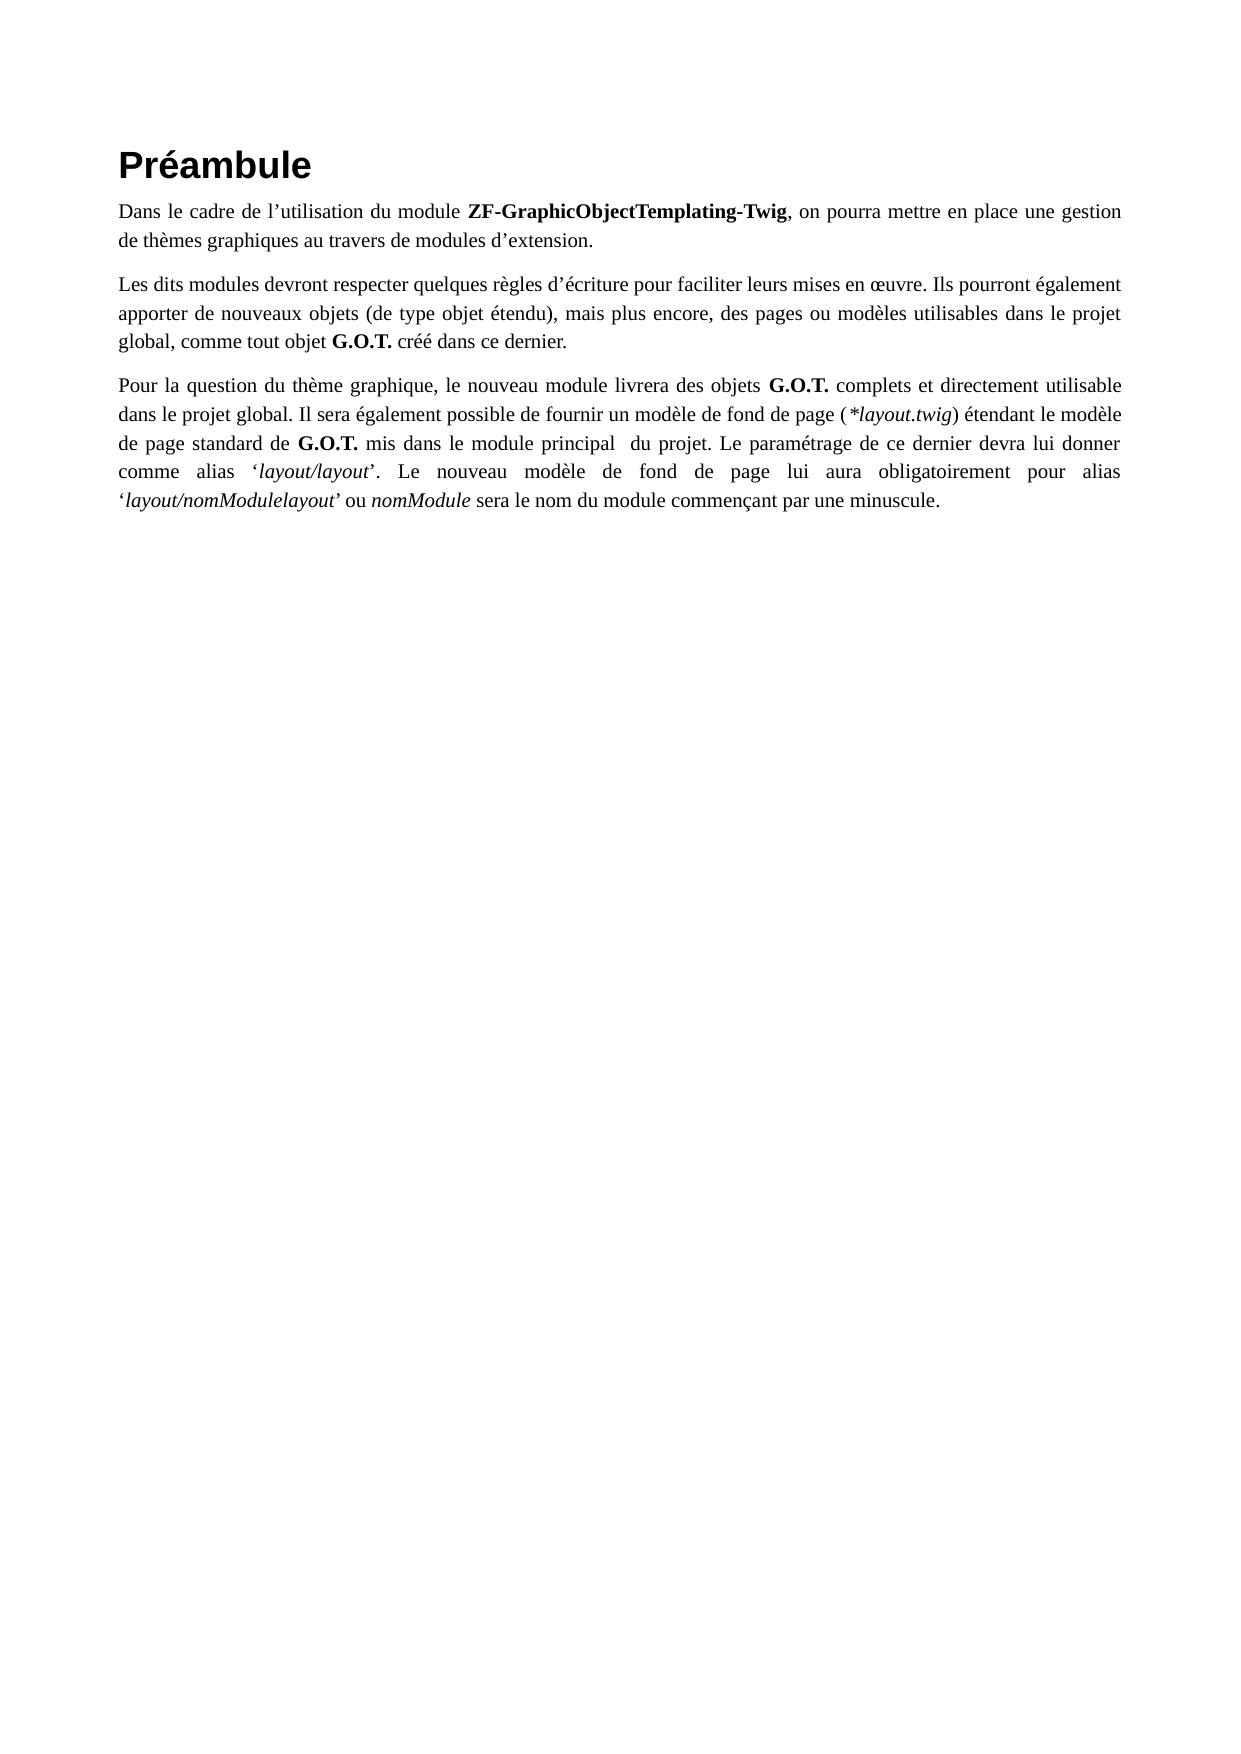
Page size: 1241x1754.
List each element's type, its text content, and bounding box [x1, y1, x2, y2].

text Les dits modules devront respecter quelques règles d’écriture pour faciliter leurs mises en œuvre. Ils pourront également apporter de nouveaux objets (de type objet étendu), mais plus encore, des pages ou modèles utilisables dans le projet global, comme tout objet G.O.T. créé dans ce dernier. [118, 272, 1122, 353]
text Dans le cadre de l’utilisation du module ZF-GraphicObjectTemplating-Twig, on pourra mettre en place une gestion de thèmes graphiques au travers de modules d’extension. [118, 199, 1122, 252]
text Pour la question du thème graphique, le nouveau module livrera des objets G.O.T. complets et directement utilisable dans le projet global. Il sera également possible de fournir un modèle de fond de page (*layout.twig) étendant le modèle de page standard de G.O.T. mis dans le module principal du projet. Le paramétrage de ce dernier devra lui donner comme alias ‘layout/layout’. Le nouveau modèle de fond de page lui aura obligatoirement pour alias ‘layout/nomModulelayout’ ou nomModule sera le nom du module commençant par une minuscule. [118, 373, 1122, 512]
subtitle Préambule [118, 143, 1122, 187]
